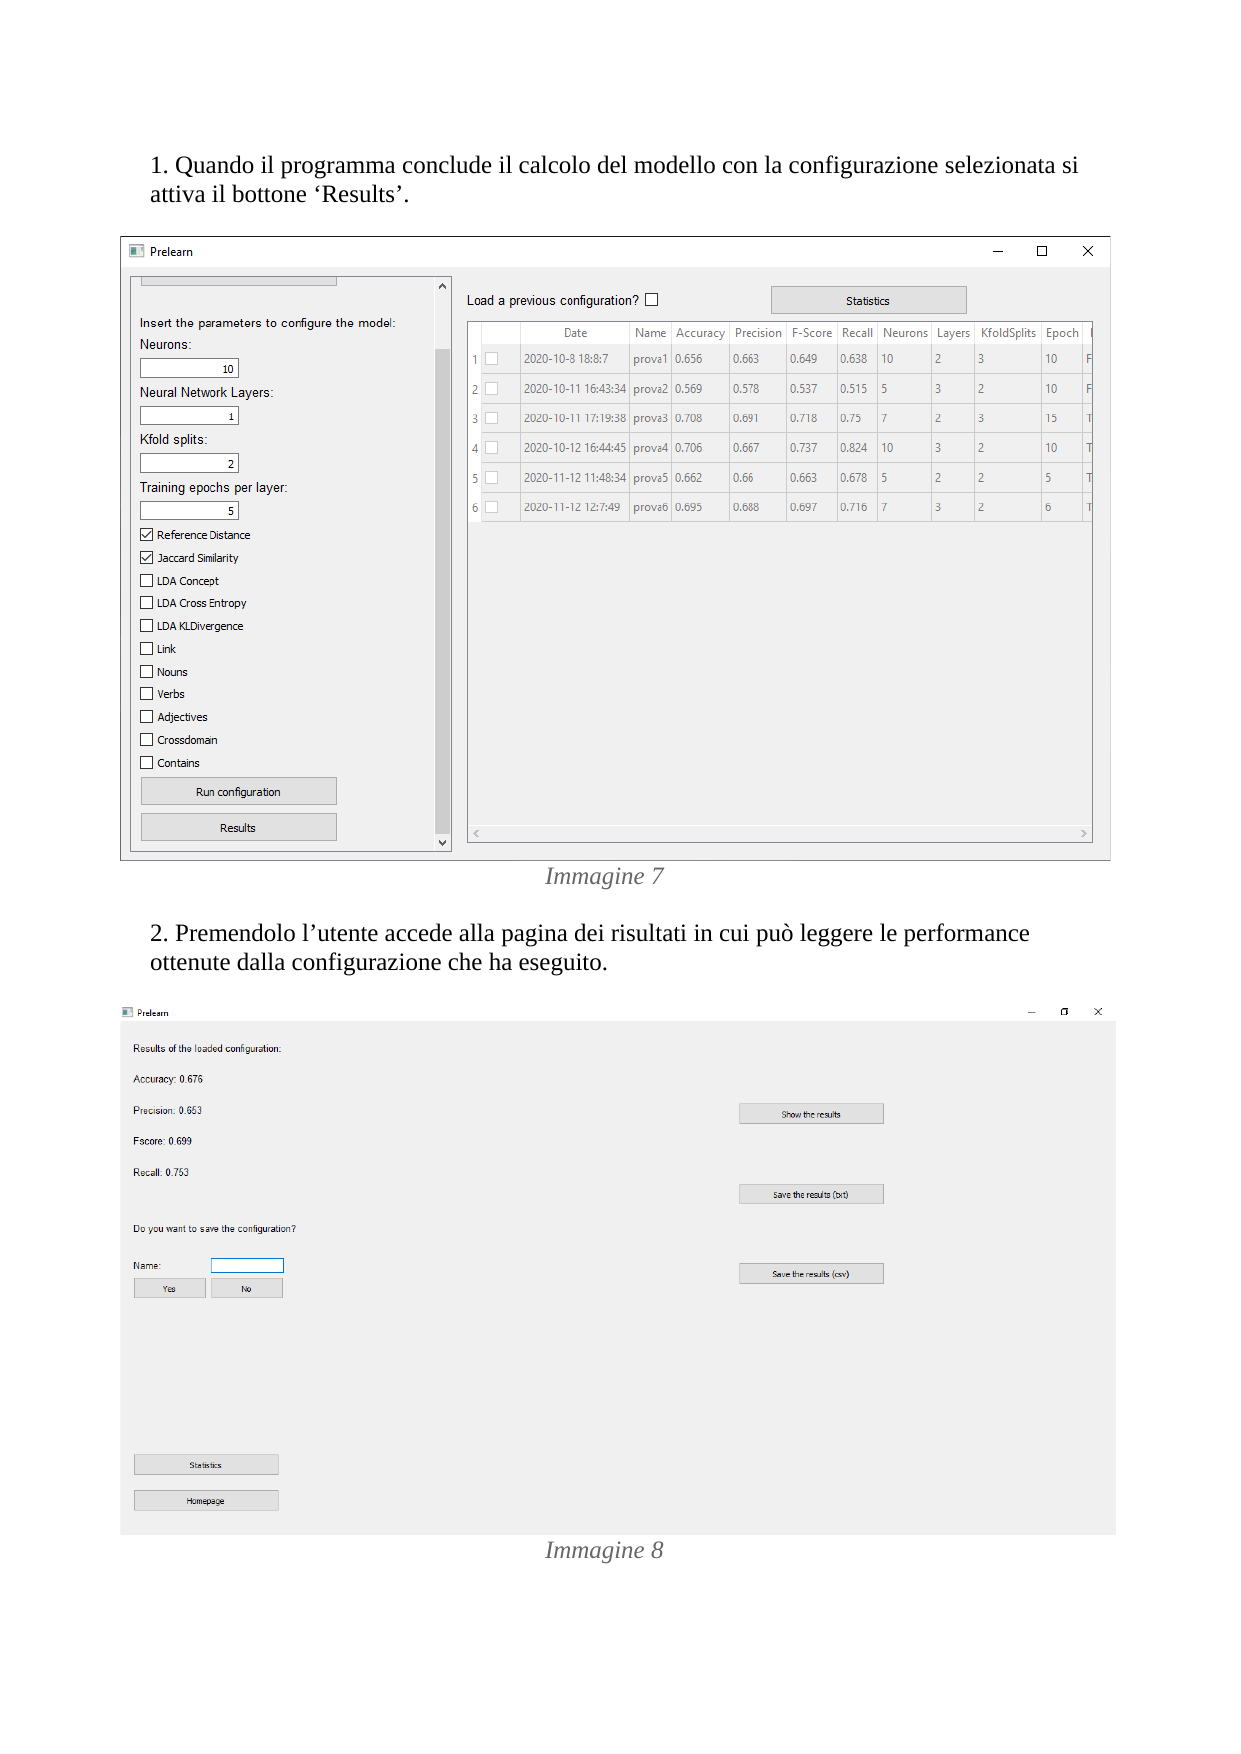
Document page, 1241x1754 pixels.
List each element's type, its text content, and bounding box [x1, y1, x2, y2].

text Immagine 8 [120, 1535, 1090, 1564]
text 2. Premendolo l’utente accede alla pagina dei risultati in cui può leggere le performance ottenute dalla configurazione che ha eseguito. [150, 918, 1090, 976]
picture [120, 1004, 1116, 1535]
text Immagine 7 [120, 861, 1090, 889]
text 1. Quando il programma conclude il calcolo del modello con la configurazione selezionata si attiva il bottone ‘Results’. [150, 150, 1090, 207]
picture [120, 236, 1111, 861]
